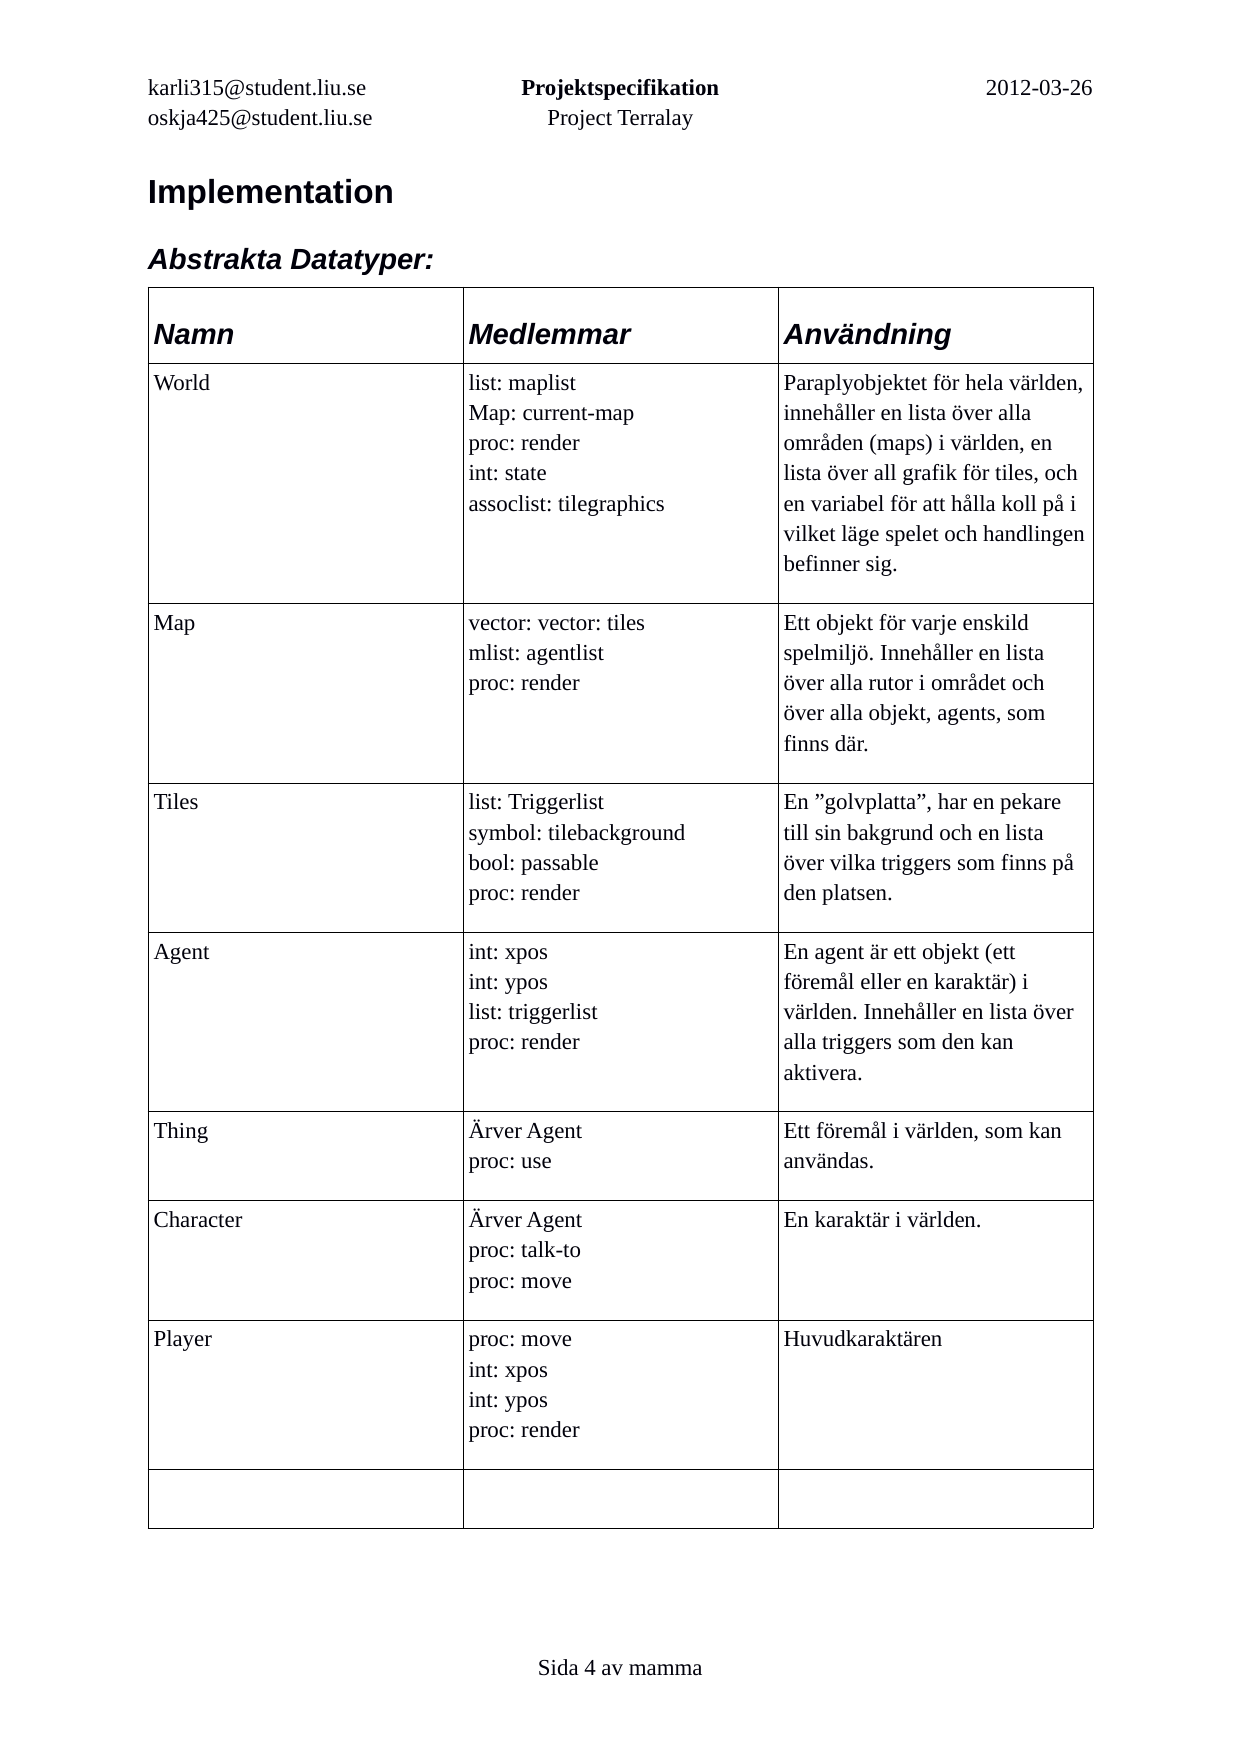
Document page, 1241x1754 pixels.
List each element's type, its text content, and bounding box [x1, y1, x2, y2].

table_cell Paraplyobjektet för hela världen, innehåller en lista över alla områden (maps) i världen, en lista över all grafik för tiles, och en variabel för att hålla koll på i vilket läge spelet och handlingen befinner sig. [779, 364, 1093, 603]
table_cell World [149, 364, 463, 603]
table_cell [464, 1470, 778, 1528]
subtitle Implementation [148, 173, 1093, 211]
table_cell Thing [149, 1112, 463, 1200]
table_cell list: maplist Map: current-map proc: render int: state assoclist: tilegraphics [464, 364, 778, 603]
table_cell [779, 1470, 1093, 1528]
table_cell Ett objekt för varje enskild spelmiljö. Innehåller en lista över alla rutor i området och över alla objekt, agents, som finns där. [779, 604, 1093, 782]
table_cell En ”golvplatta”, har en pekare till sin bakgrund och en lista över vilka triggers som finns på den platsen. [779, 784, 1093, 932]
table_header Användning [779, 288, 1093, 363]
table_header Namn [149, 288, 463, 363]
table_cell Ärver Agent proc: talk-to proc: move [464, 1201, 778, 1319]
table_cell Player [149, 1321, 463, 1469]
table_cell Ett föremål i världen, som kan användas. [779, 1112, 1093, 1200]
table_cell Agent [149, 933, 463, 1111]
table_header Medlemmar [464, 288, 778, 363]
table_cell Ärver Agent proc: use [464, 1112, 778, 1200]
subtitle Abstrakta Datatyper: [148, 242, 1093, 275]
table_cell vector: vector: tiles mlist: agentlist proc: render [464, 604, 778, 782]
table_cell En karaktär i världen. [779, 1201, 1093, 1319]
table_cell Huvudkaraktären [779, 1321, 1093, 1469]
table_cell En agent är ett objekt (ett föremål eller en karaktär) i världen. Innehåller en lista över alla triggers som den kan aktivera. [779, 933, 1093, 1111]
table_cell Tiles [149, 784, 463, 932]
table_cell Character [149, 1201, 463, 1319]
table_cell proc: move int: xpos int: ypos proc: render [464, 1321, 778, 1469]
table_cell [149, 1470, 463, 1528]
table_cell list: Triggerlist symbol: tilebackground bool: passable proc: render [464, 784, 778, 932]
table_cell Map [149, 604, 463, 782]
table_cell int: xpos int: ypos list: triggerlist proc: render [464, 933, 778, 1111]
